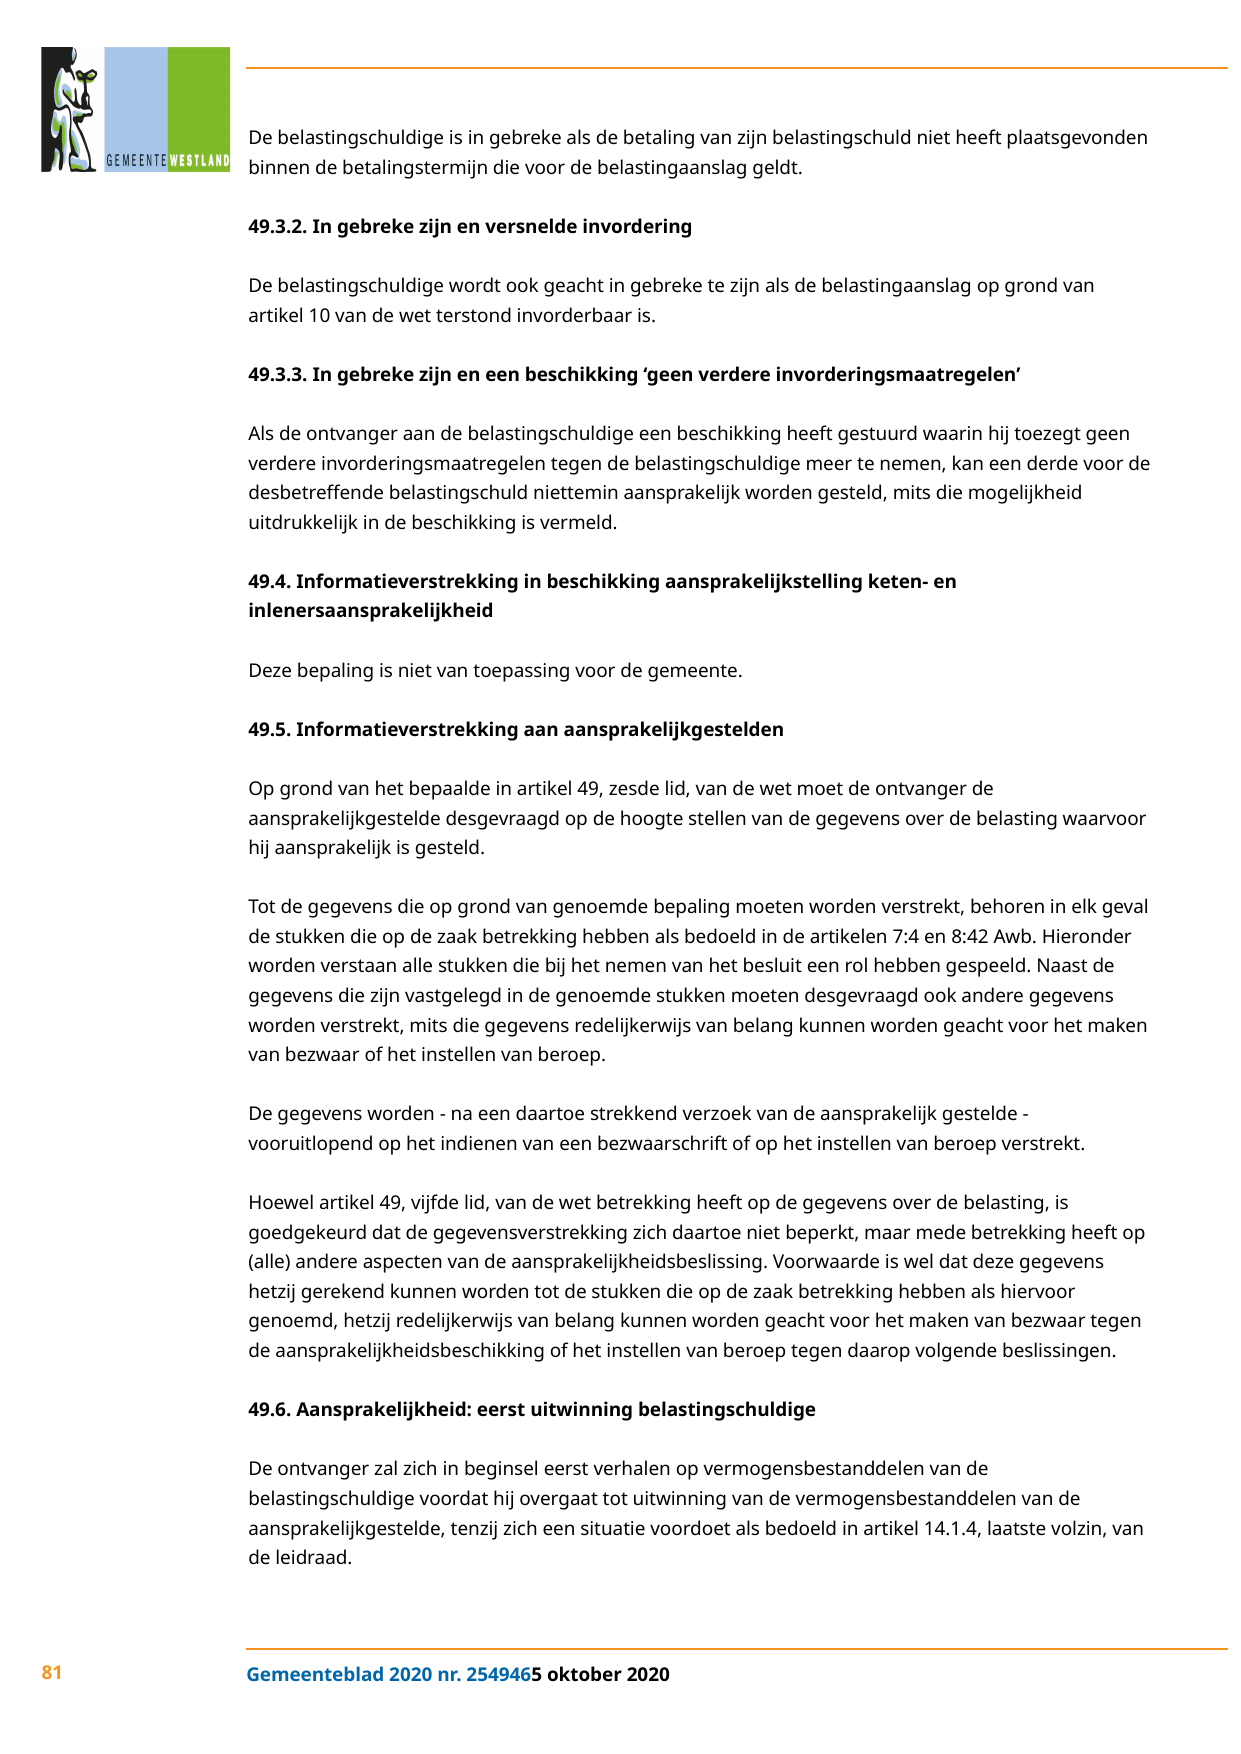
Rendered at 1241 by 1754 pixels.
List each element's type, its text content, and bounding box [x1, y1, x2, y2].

text 49.3.3. In gebreke zijn en een beschikking ‘geen verdere invorderingsmaatregelen’ [248, 361, 1152, 387]
picture [41, 47, 231, 172]
text De gegevens worden - na een daartoe strekkend verzoek van de aansprakelijk gestelde - vooruitlopend op het indienen van een bezwaarschrift of op het instellen van beroep verstrekt. [248, 1101, 1152, 1156]
text De belastingschuldige is in gebreke als de betaling van zijn belastingschuld niet heeft plaatsgevonden binnen de betalingstermijn die voor de belastingaanslag geldt. [248, 124, 1152, 180]
text 49.6. Aansprakelijkheid: eerst uitwinning belastingschuldige [248, 1396, 1152, 1422]
text 49.4. Informatieverstrekking in beschikking aansprakelijkstelling keten- en inlenersaansprakelijkheid [248, 568, 1152, 623]
text Als de ontvanger aan de belastingschuldige een beschikking heeft gestuurd waarin hij toezegt geen verdere invorderingsmaatregelen tegen de belastingschuldige meer te nemen, kan een derde voor de desbetreffende belastingschuld niettemin aansprakelijk worden gesteld, mits die mogelijkheid uitdrukkelijk in de beschikking is vermeld. [248, 420, 1152, 535]
text Hoewel artikel 49, vijfde lid, van de wet betrekking heeft op de gegevens over de belasting, is goedgekeurd dat de gegevensverstrekking zich daartoe niet beperkt, maar mede betrekking heeft op (alle) andere aspecten van de aansprakelijkheidsbeslissing. Voorwaarde is wel dat deze gegevens hetzij gerekend kunnen worden tot de stukken die op de zaak betrekking hebben als hiervoor genoemd, hetzij redelijkerwijs van belang kunnen worden geacht voor het maken van bezwaar tegen de aansprakelijkheidsbeschikking of het instellen van beroep tegen daarop volgende beslissingen. [248, 1189, 1152, 1363]
text 49.5. Informatieverstrekking aan aansprakelijkgestelden [248, 716, 1152, 742]
text De belastingschuldige wordt ook geacht in gebreke te zijn als de belastingaanslag op grond van artikel 10 van de wet terstond invorderbaar is. [248, 272, 1152, 328]
text Op grond van het bepaalde in artikel 49, zesde lid, van de wet moet de ontvanger de aansprakelijkgestelde desgevraagd op de hoogte stellen van de gegevens over de belasting waarvoor hij aansprakelijk is gesteld. [248, 775, 1152, 860]
text De ontvanger zal zich in beginsel eerst verhalen op vermogensbestanddelen van de belastingschuldige voordat hij overgaat tot uitwinning van de vermogensbestanddelen van de aansprakelijkgestelde, tenzij zich een situatie voordoet als bedoeld in artikel 14.1.4, laatste volzin, van de leidraad. [248, 1456, 1152, 1570]
text Tot de gegevens die op grond van genoemde bepaling moeten worden verstrekt, behoren in elk geval de stukken die op de zaak betrekking hebben als bedoeld in de artikelen 7:4 en 8:42 Awb. Hieronder worden verstaan alle stukken die bij het nemen van het besluit een rol hebben gespeeld. Naast de gegevens die zijn vastgelegd in de genoemde stukken moeten desgevraagd ook andere gegevens worden verstrekt, mits die gegevens redelijkerwijs van belang kunnen worden geacht voor het maken van bezwaar of het instellen van beroep. [248, 893, 1152, 1067]
text 49.3.2. In gebreke zijn en versnelde invordering [248, 213, 1152, 239]
text Deze bepaling is niet van toepassing voor de gemeente. [248, 657, 1152, 683]
